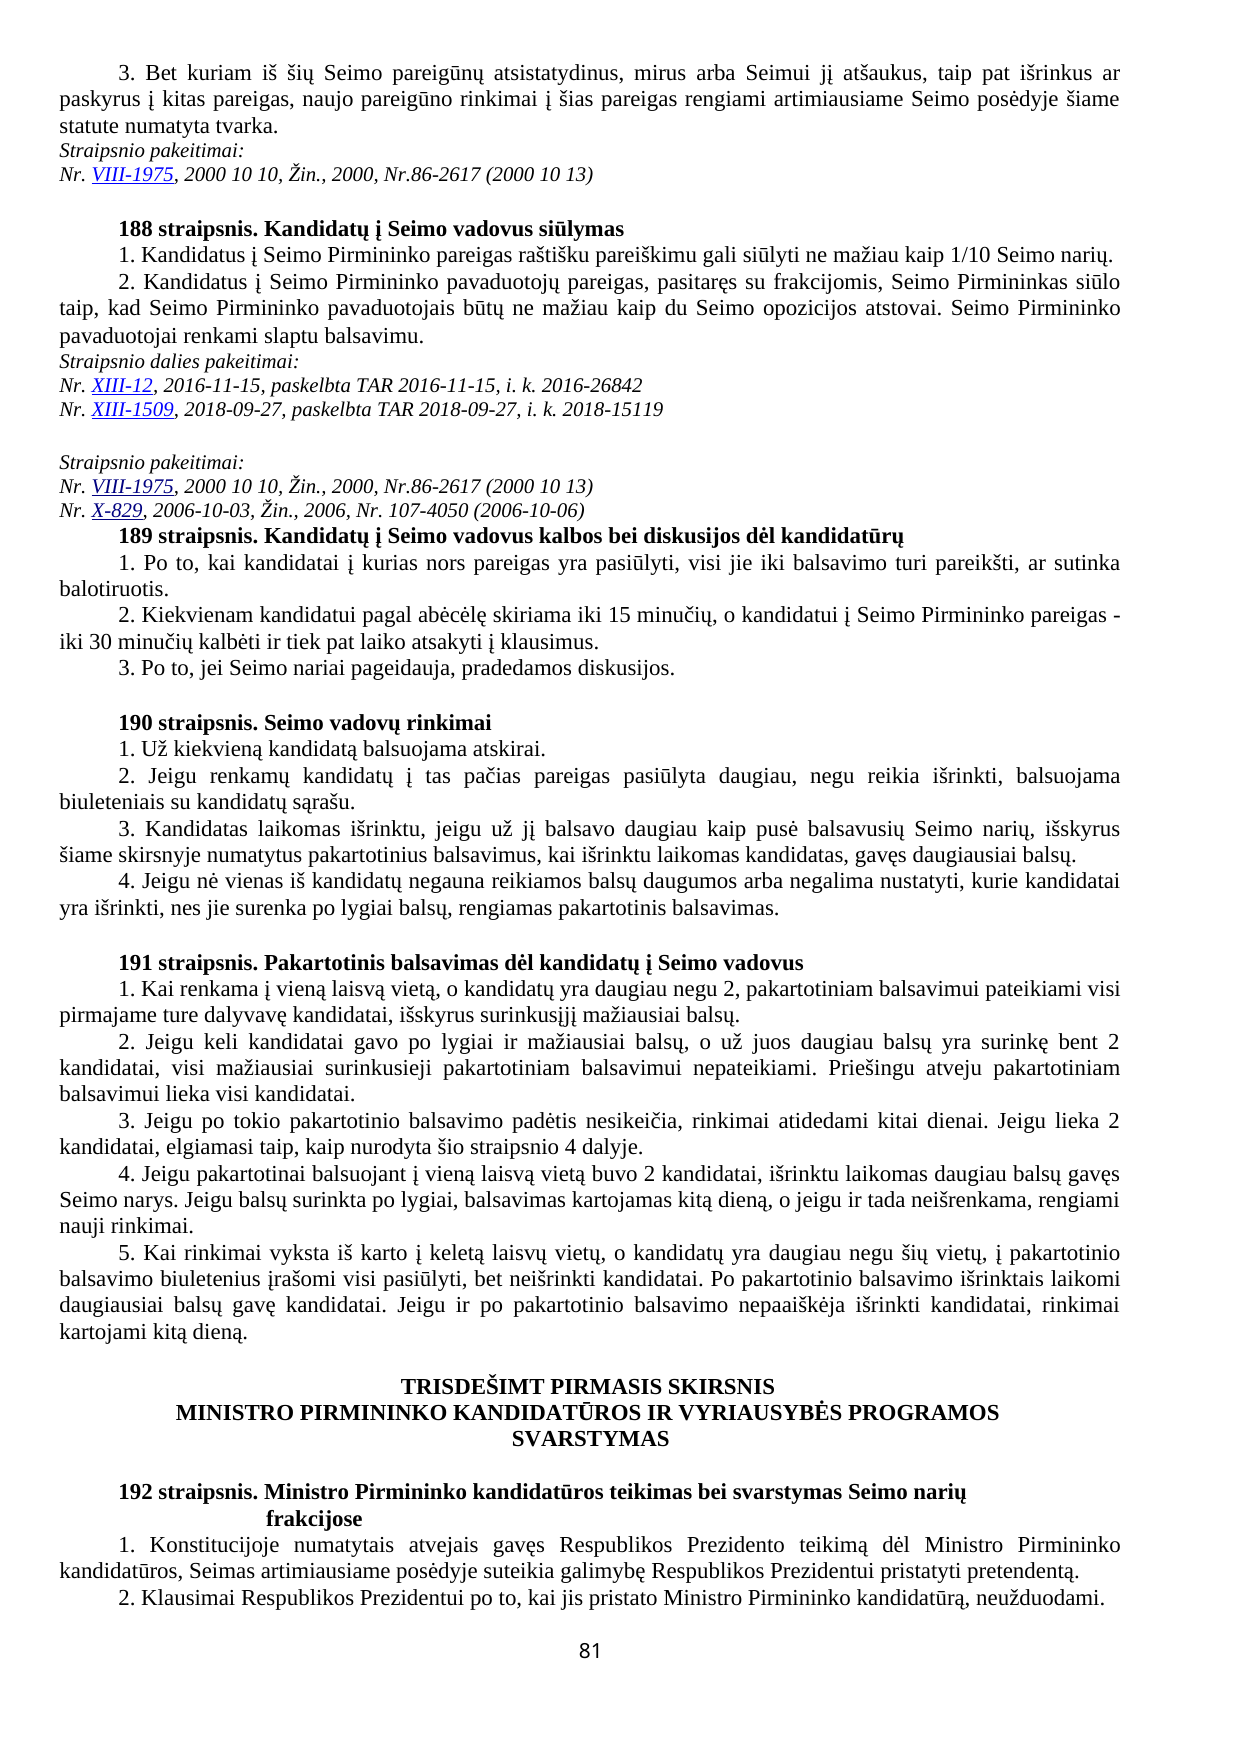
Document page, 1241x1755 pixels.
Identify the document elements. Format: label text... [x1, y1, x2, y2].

text 189 straipsnis. Kandidatų į Seimo vadovus kalbos bei diskusijos dėl kandidatūrų [118, 522, 1122, 549]
text 1. Už kiekvieną kandidatą balsuojama atskirai. [59, 736, 1122, 762]
text 1. Kai renkama į vieną laisvą vietą, o kandidatų yra daugiau negu 2, pakartotiniam balsavimui pateikiami visi pirmajame ture dalyvavę kandidatai, išskyrus surinkusįjį mažiausiai balsų. [59, 975, 1122, 1028]
text 2. Jeigu renkamų kandidatų į tas pačias pareigas pasiūlyta daugiau, negu reikia išrinkti, balsuojama biuleteniais su kandidatų sąrašu. [59, 762, 1122, 814]
text 190 straipsnis. Seimo vadovų rinkimai [59, 709, 1122, 736]
text 192 straipsnis. Ministro Pirmininko kandidatūros teikimas bei svarstymas Seimo narių [118, 1478, 1122, 1504]
text SVARSTYMAS [59, 1426, 1122, 1452]
text 2. Jeigu keli kandidatai gavo po lygiai ir mažiausiai balsų, o už juos daugiau balsų yra surinkę bent 2 kandidatai, visi mažiausiai surinkusieji pakartotiniam balsavimui nepateikiami. Priešingu atveju pakartotiniam balsavimui lieka visi kandidatai. [59, 1028, 1122, 1107]
text TRISDEŠIMT PIRMASIS SKIRSNIS [59, 1373, 1122, 1399]
text 3. Bet kuriam iš šių Seimo pareigūnų atsistatydinus, mirus arba Seimui jį atšaukus, taip pat išrinkus ar paskyrus į kitas pareigas, naujo pareigūno rinkimai į šias pareigas rengiami artimiausiame Seimo posėdyje šiame statute numatyta tvarka. [59, 59, 1122, 138]
text Nr. VIII-1975, 2000 10 10, Žin., 2000, Nr.86-2617 (2000 10 13) [59, 162, 1122, 186]
text frakcijose [266, 1504, 1122, 1531]
text 4. Jeigu nė vienas iš kandidatų negauna reikiamos balsų daugumos arba negalima nustatyti, kurie kandidatai yra išrinkti, nes jie surenka po lygiai balsų, rengiamas pakartotinis balsavimas. [59, 867, 1122, 920]
text 1. Kandidatus į Seimo Pirmininko pareigas raštišku pareiškimu gali siūlyti ne mažiau kaip 1/10 Seimo narių. [59, 241, 1122, 268]
text Nr. X-829, 2006-10-03, Žin., 2006, Nr. 107-4050 (2006-10-06) [59, 498, 1122, 522]
text Straipsnio dalies pakeitimai: [59, 349, 1122, 373]
text 188 straipsnis. Kandidatų į Seimo vadovus siūlymas [59, 215, 1122, 241]
text Nr. VIII-1975, 2000 10 10, Žin., 2000, Nr.86-2617 (2000 10 13) [59, 474, 1122, 498]
text Straipsnio pakeitimai: [59, 138, 1122, 162]
text 1. Po to, kai kandidatai į kurias nors pareigas yra pasiūlyti, visi jie iki balsavimo turi pareikšti, ar sutinka balotiruotis. [59, 549, 1122, 601]
text Straipsnio pakeitimai: [59, 450, 1122, 474]
text 1. Konstitucijoje numatytais atvejais gavęs Respublikos Prezidento teikimą dėl Ministro Pirmininko kandidatūros, Seimas artimiausiame posėdyje suteikia galimybę Respublikos Prezidentui pristatyti pretendentą. [59, 1531, 1122, 1584]
text 2. Kandidatus į Seimo Pirmininko pavaduotojų pareigas, pasitaręs su frakcijomis, Seimo Pirmininkas siūlo taip, kad Seimo Pirmininko pavaduotojais būtų ne mažiau kaip du Seimo opozicijos atstovai. Seimo Pirmininko pavaduotojai renkami slaptu balsavimu. [59, 268, 1122, 349]
text 2. Klausimai Respublikos Prezidentui po to, kai jis pristato Ministro Pirmininko kandidatūrą, neužduodami. [59, 1584, 1122, 1610]
text 2. Kiekvienam kandidatui pagal abėcėlę skiriama iki 15 minučių, o kandidatui į Seimo Pirmininko pareigas - iki 30 minučių kalbėti ir tiek pat laiko atsakyti į klausimus. [59, 601, 1122, 654]
text 5. Kai rinkimai vyksta iš karto į keletą laisvų vietų, o kandidatų yra daugiau negu šių vietų, į pakartotinio balsavimo biuletenius įrašomi visi pasiūlyti, bet neišrinkti kandidatai. Po pakartotinio balsavimo išrinktais laikomi daugiausiai balsų gavę kandidatai. Jeigu ir po pakartotinio balsavimo nepaaiškėja išrinkti kandidatai, rinkimai kartojami kitą dieną. [59, 1239, 1122, 1344]
text Nr. XIII-12, 2016-11-15, paskelbta TAR 2016-11-15, i. k. 2016-26842 [59, 373, 1122, 397]
text 4. Jeigu pakartotinai balsuojant į vieną laisvą vietą buvo 2 kandidatai, išrinktu laikomas daugiau balsų gavęs Seimo narys. Jeigu balsų surinkta po lygiai, balsavimas kartojamas kitą dieną, o jeigu ir tada neišrenkama, rengiami nauji rinkimai. [59, 1159, 1122, 1239]
text 3. Po to, jei Seimo nariai pageidauja, pradedamos diskusijos. [59, 654, 1122, 680]
text Nr. XIII-1509, 2018-09-27, paskelbta TAR 2018-09-27, i. k. 2018-15119 [59, 397, 1122, 421]
text MINISTRO PIRMININKO KANDIDATŪROS IR VYRIAUSYBĖS PROGRAMOS [59, 1399, 1122, 1426]
text 3. Jeigu po tokio pakartotinio balsavimo padėtis nesikeičia, rinkimai atidedami kitai dienai. Jeigu lieka 2 kandidatai, elgiamasi taip, kaip nurodyta šio straipsnio 4 dalyje. [59, 1107, 1122, 1159]
text 3. Kandidatas laikomas išrinktu, jeigu už jį balsavo daugiau kaip pusė balsavusių Seimo narių, išskyrus šiame skirsnyje numatytus pakartotinius balsavimus, kai išrinktu laikomas kandidatas, gavęs daugiausiai balsų. [59, 814, 1122, 867]
text 191 straipsnis. Pakartotinis balsavimas dėl kandidatų į Seimo vadovus [59, 949, 1122, 975]
